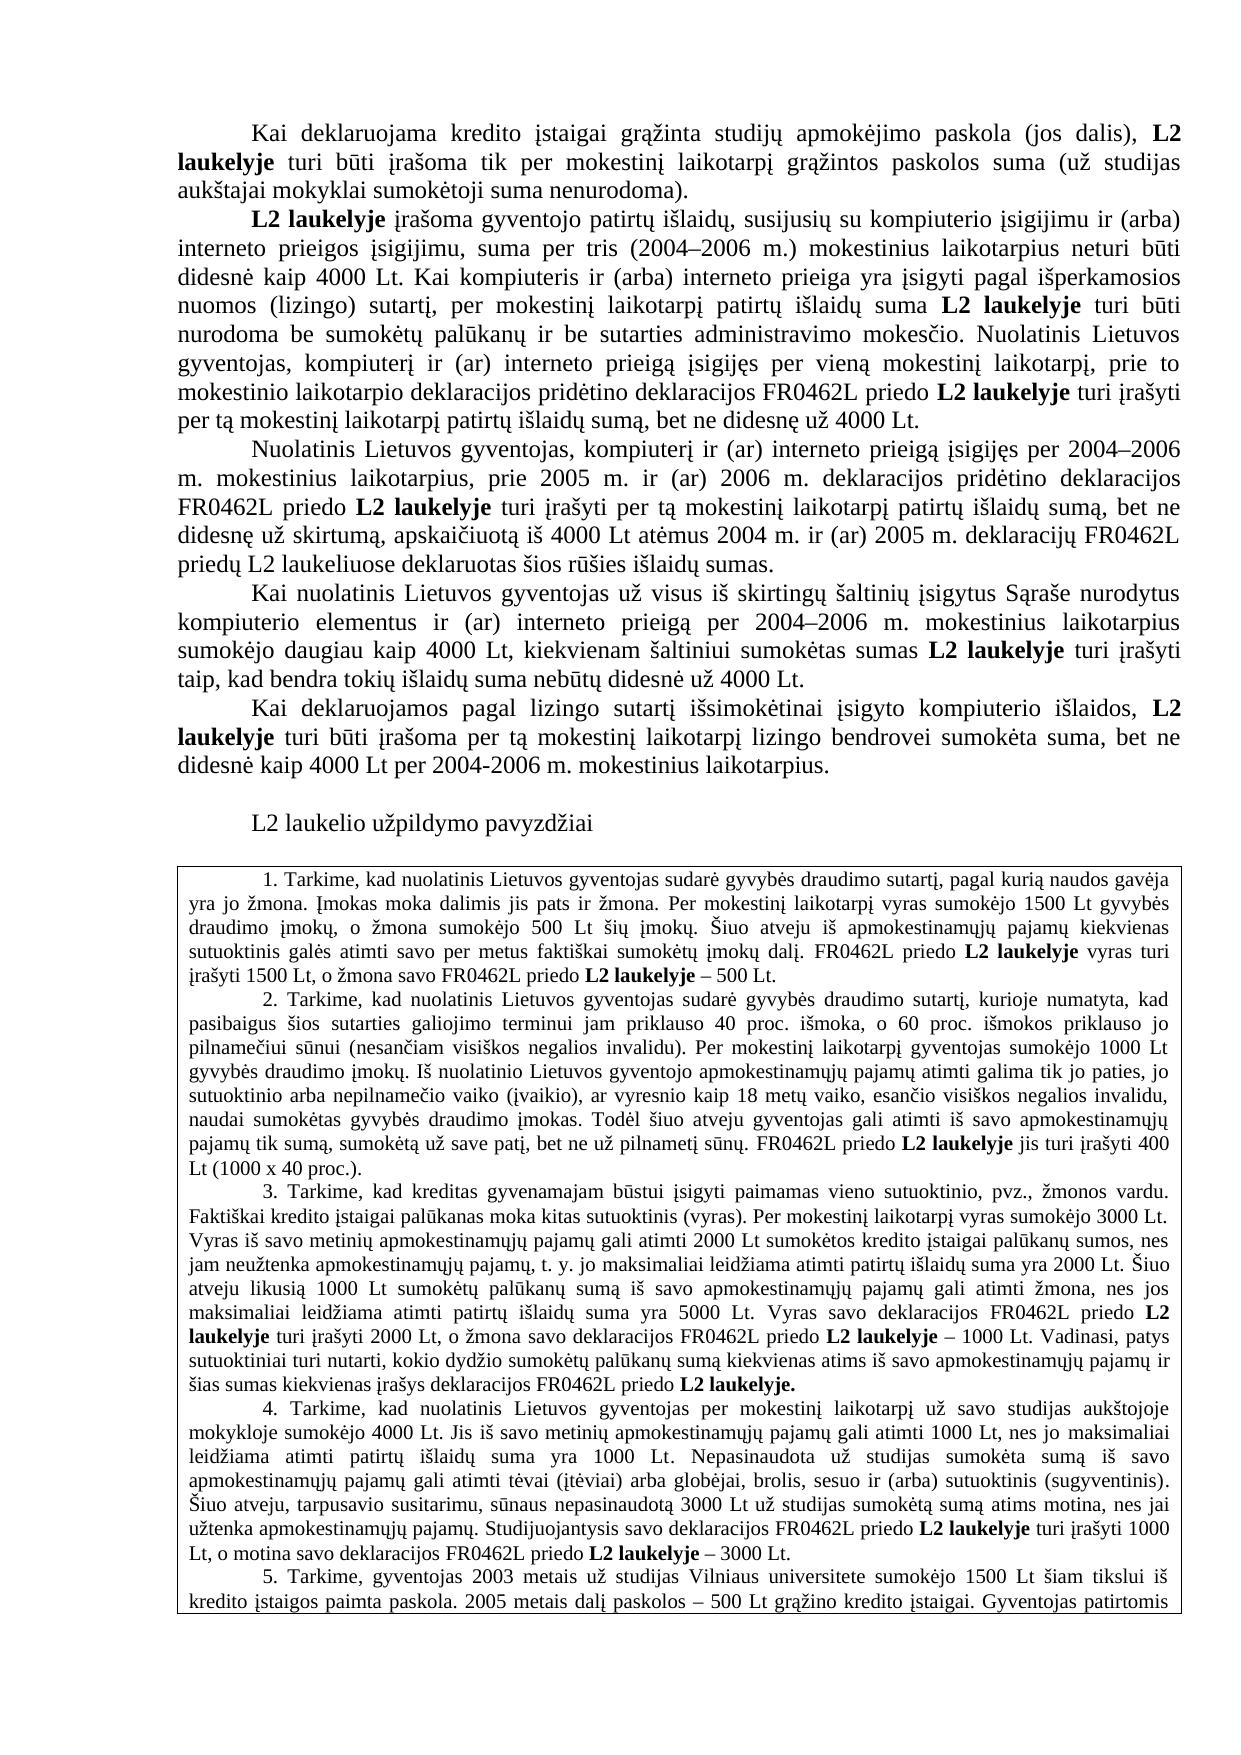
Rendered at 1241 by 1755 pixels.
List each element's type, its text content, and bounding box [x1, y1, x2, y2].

text Kai nuolatinis Lietuvos gyventojas už visus iš skirtingų šaltinių įsigytus Sąraše nurodytus kompiuterio elementus ir (ar) interneto prieigą per 2004–2006 m. mokestinius laikotarpius sumokėjo daugiau kaip 4000 Lt, kiekvienam šaltiniui sumokėtas sumas L2 laukelyje turi įrašyti taip, kad bendra tokių išlaidų suma nebūtų didesnė už 4000 Lt. [177, 578, 1181, 693]
text L2 laukelyje įrašoma gyventojo patirtų išlaidų, susijusių su kompiuterio įsigijimu ir (arba) interneto prieigos įsigijimu, suma per tris (2004–2006 m.) mokestinius laikotarpius neturi būti didesnė kaip 4000 Lt. Kai kompiuteris ir (arba) interneto prieiga yra įsigyti pagal išperkamosios nuomos (lizingo) sutartį, per mokestinį laikotarpį patirtų išlaidų suma L2 laukelyje turi būti nurodoma be sumokėtų palūkanų ir be sutarties administravimo mokesčio. Nuolatinis Lietuvos gyventojas, kompiuterį ir (ar) interneto prieigą įsigijęs per vieną mokestinį laikotarpį, prie to mokestinio laikotarpio deklaracijos pridėtino deklaracijos FR0462L priedo L2 laukelyje turi įrašyti per tą mokestinį laikotarpį patirtų išlaidų sumą, bet ne didesnę už 4000 Lt. [177, 204, 1181, 434]
text Nuolatinis Lietuvos gyventojas, kompiuterį ir (ar) interneto prieigą įsigijęs per 2004–2006 m. mokestinius laikotarpius, prie 2005 m. ir (ar) 2006 m. deklaracijos pridėtino deklaracijos FR0462L priedo L2 laukelyje turi įrašyti per tą mokestinį laikotarpį patirtų išlaidų sumą, bet ne didesnę už skirtumą, apskaičiuotą iš 4000 Lt atėmus 2004 m. ir (ar) 2005 m. deklaracijų FR0462L priedų L2 laukeliuose deklaruotas šios rūšies išlaidų sumas. [177, 434, 1181, 578]
text L2 laukelio užpildymo pavyzdžiai [177, 808, 1181, 837]
text Kai deklaruojama kredito įstaigai grąžinta studijų apmokėjimo paskola (jos dalis), L2 laukelyje turi būti įrašoma tik per mokestinį laikotarpį grąžintos paskolos suma (už studijas aukštajai mokyklai sumokėtoji suma nenurodoma). [177, 118, 1181, 204]
text Kai deklaruojamos pagal lizingo sutartį išsimokėtinai įsigyto kompiuterio išlaidos, L2 laukelyje turi būti įrašoma per tą mokestinį laikotarpį lizingo bendrovei sumokėta suma, bet ne didesnė kaip 4000 Lt per 2004-2006 m. mokestinius laikotarpius. [177, 693, 1181, 779]
table_header 1. Tarkime, kad nuolatinis Lietuvos gyventojas sudarė gyvybės draudimo sutartį, pagal kurią naudos gavėja yra jo žmona. Įmokas moka dalimis jis pats ir žmona. Per mokestinį laikotarpį vyras sumokėjo 1500 Lt gyvybės draudimo įmokų, o žmona sumokėjo 500 Lt šių įmokų. Šiuo atveju iš apmokestinamųjų pajamų kiekvienas sutuoktinis galės atimti savo per metus faktiškai sumokėtų įmokų dalį. FR0462L priedo L2 laukelyje vyras turi įrašyti 1500 Lt, o žmona savo FR0462L priedo L2 laukelyje – 500 Lt. 2. Tarkime, kad nuolatinis Lietuvos gyventojas sudarė gyvybės draudimo sutartį, kurioje numatyta, kad pasibaigus šios sutarties galiojimo terminui jam priklauso 40 proc. išmoka, o 60 proc. išmokos priklauso jo pilnamečiui sūnui (nesančiam visiškos negalios invalidu). Per mokestinį laikotarpį gyventojas sumokėjo 1000 Lt gyvybės draudimo įmokų. Iš nuolatinio Lietuvos gyventojo apmokestinamųjų pajamų atimti galima tik jo paties, jo sutuoktinio arba nepilnamečio vaiko (įvaikio), ar vyresnio kaip 18 metų vaiko, esančio visiškos negalios invalidu, naudai sumokėtas gyvybės draudimo įmokas. Todėl šiuo atveju gyventojas gali atimti iš savo apmokestinamųjų pajamų tik sumą, sumokėtą už save patį, bet ne už pilnametį sūnų. FR0462L priedo L2 laukelyje jis turi įrašyti 400 Lt (1000 x 40 proc.). 3. Tarkime, kad kreditas gyvenamajam būstui įsigyti paimamas vieno sutuoktinio, pvz., žmonos vardu. Faktiškai kredito įstaigai palūkanas moka kitas sutuoktinis (vyras). Per mokestinį laikotarpį vyras sumokėjo 3000 Lt. Vyras iš savo metinių apmokestinamųjų pajamų gali atimti 2000 Lt sumokėtos kredito įstaigai palūkanų sumos, nes jam neužtenka apmokestinamųjų pajamų, t. y. jo maksimaliai leidžiama atimti patirtų išlaidų suma yra 2000 Lt. Šiuo atveju likusią 1000 Lt sumokėtų palūkanų sumą iš savo apmokestinamųjų pajamų gali atimti žmona, nes jos maksimaliai leidžiama atimti patirtų išlaidų suma yra 5000 Lt. Vyras savo deklaracijos FR0462L priedo L2 laukelyje turi įrašyti 2000 Lt, o žmona savo deklaracijos FR0462L priedo L2 laukelyje – 1000 Lt. Vadinasi, patys sutuoktiniai turi nutarti, kokio dydžio sumokėtų palūkanų sumą kiekvienas atims iš savo apmokestinamųjų pajamų ir šias sumas kiekvienas įrašys deklaracijos FR0462L priedo L2 laukelyje. 4. Tarkime, kad nuolatinis Lietuvos gyventojas per mokestinį laikotarpį už savo studijas aukštojoje mokykloje sumokėjo 4000 Lt. Jis iš savo metinių apmokestinamųjų pajamų gali atimti 1000 Lt, nes jo maksimaliai leidžiama atimti patirtų išlaidų suma yra 1000 Lt. Nepasinaudota už studijas sumokėta sumą iš savo apmokestinamųjų pajamų gali atimti tėvai (įtėviai) arba globėjai, brolis, sesuo ir (arba) sutuoktinis (sugyventinis). Šiuo atveju, tarpusavio susitarimu, sūnaus nepasinaudotą 3000 Lt už studijas sumokėtą sumą atims motina, nes jai užtenka apmokestinamųjų pajamų. Studijuojantysis savo deklaracijos FR0462L priedo L2 laukelyje turi įrašyti 1000 Lt, o motina savo deklaracijos FR0462L priedo L2 laukelyje – 3000 Lt. 5. Tarkime, gyventojas 2003 metais už studijas Vilniaus universitete sumokėjo 1500 Lt šiam tikslui iš kredito įstaigos paimta paskola. 2005 metais dalį paskolos – 500 Lt grąžino kredito įstaigai. Gyventojas patirtomis [178, 867, 1181, 1613]
